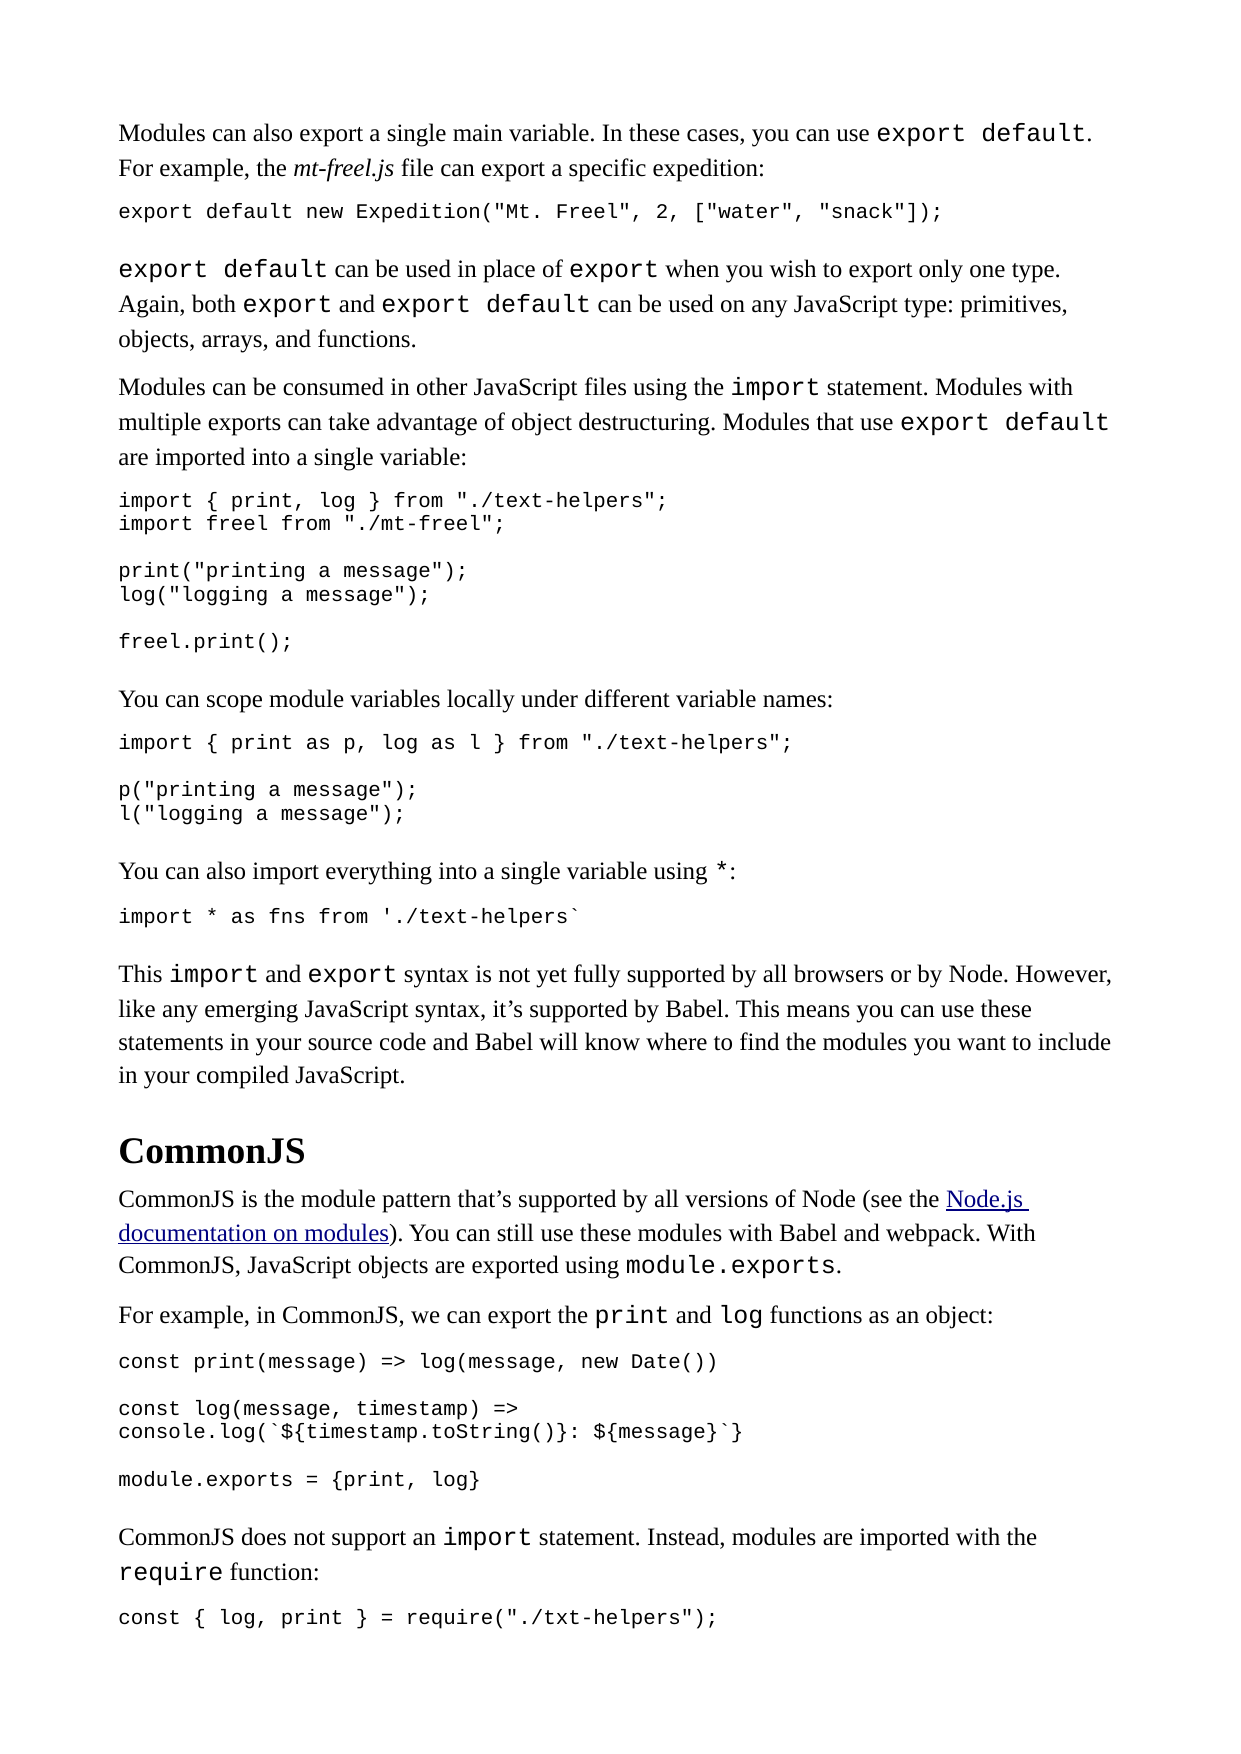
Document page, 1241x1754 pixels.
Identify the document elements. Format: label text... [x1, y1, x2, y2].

text This import and export syntax is not yet fully supported by all browsers or by Node. However, like any emerging JavaScript syntax, it’s supported by Babel. This means you can use these statements in your source code and Babel will know where to find the modules you want to include in your compiled JavaScript. [118, 959, 1122, 1089]
text import * as fns from './text-helpers` [118, 906, 1122, 930]
text freel.print(); [118, 631, 1122, 655]
text import { print, log } from "./text-helpers"; [118, 489, 1122, 513]
text export default new Expedition("Mt. Freel", 2, ["water", "snack"]); [118, 201, 1122, 224]
text const log(message, timestamp) => [118, 1398, 1122, 1422]
text const { log, print } = require("./txt-helpers"); [118, 1607, 1122, 1631]
text l("logging a message"); [118, 803, 1122, 827]
text print("printing a message"); [118, 561, 1122, 584]
text p("printing a message"); [118, 779, 1122, 803]
text CommonJS is the module pattern that’s supported by all versions of Node (see the Node.js documentation on modules). You can still use these modules with Babel and webpack. With CommonJS, JavaScript objects are exported using module.exports. [118, 1184, 1122, 1281]
subtitle CommonJS [118, 1129, 1122, 1172]
text You can scope module variables locally under different variable names: [118, 684, 1122, 713]
text CommonJS does not support an import statement. Instead, modules are imported with the require function: [118, 1522, 1122, 1588]
text console.log(`${timestamp.toString()}: ${message}`} [118, 1422, 1122, 1445]
text import { print as p, log as l } from "./text-helpers"; [118, 732, 1122, 756]
text You can also import everything into a single variable using *: [118, 856, 1122, 887]
text module.exports = {print, log} [118, 1469, 1122, 1492]
text Modules can also export a single main variable. In these cases, you can use export default. For example, the mt-freel.js file can export a specific expedition: [118, 118, 1122, 182]
text export default can be used in place of export when you wish to export only one type. Again, both export and export default can be used on any JavaScript type: primitives, objects, arrays, and functions. [118, 254, 1122, 353]
text For example, in CommonJS, we can export the print and log functions as an object: [118, 1301, 1122, 1331]
text log("logging a message"); [118, 584, 1122, 608]
text const print(message) => log(message, new Date()) [118, 1351, 1122, 1374]
text import freel from "./mt-freel"; [118, 513, 1122, 537]
text Modules can be consumed in other JavaScript files using the import statement. Modules with multiple exports can take advantage of object destructuring. Modules that use export default are imported into a single variable: [118, 372, 1122, 471]
